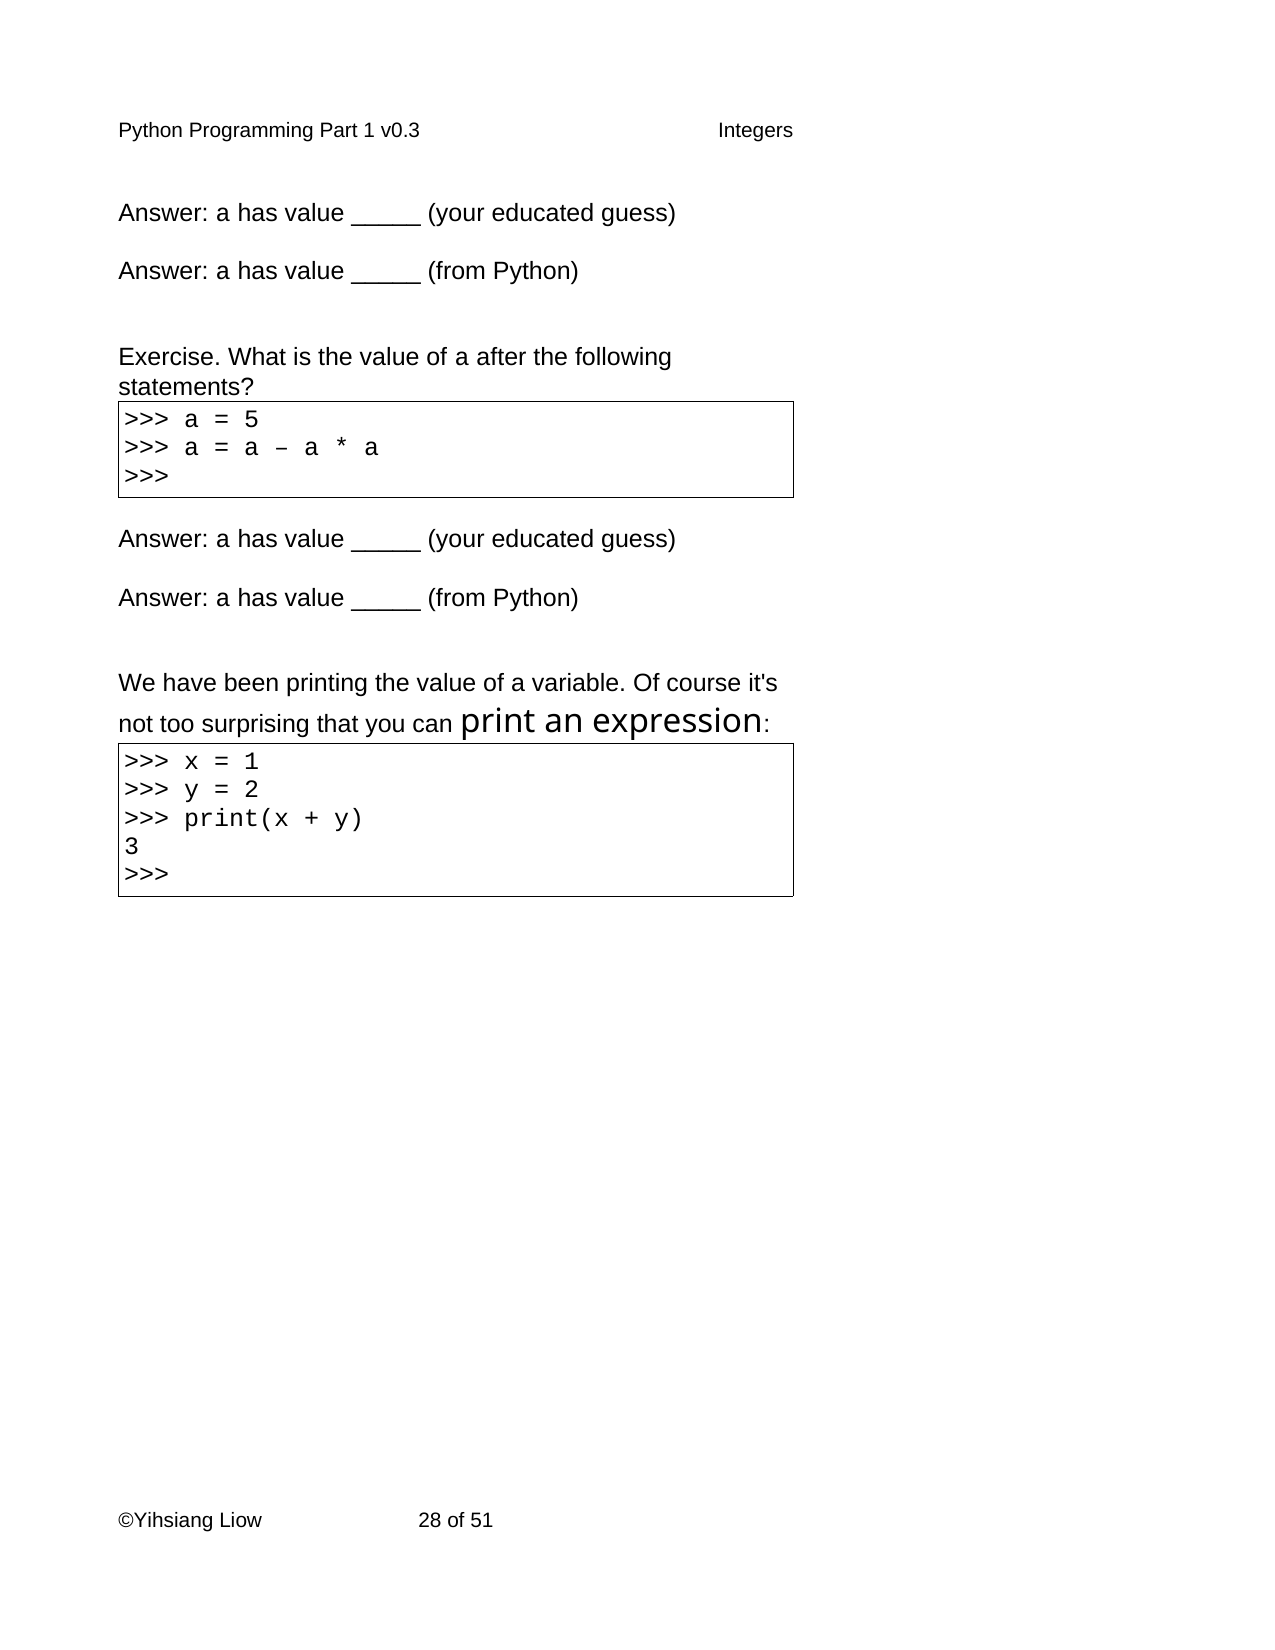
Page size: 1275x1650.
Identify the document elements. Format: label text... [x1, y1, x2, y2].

text Exercise. What is the value of a after the following statements? [118, 343, 793, 401]
table_header >>> x = 1 >>> y = 2 >>> print(x + y) 3 >>> [119, 744, 793, 896]
text We have been printing the value of a variable. Of course it's not too surprising that you can print an expression: [118, 669, 793, 743]
text Answer: a has value _____ (from Python) [118, 257, 793, 287]
text Answer: a has value _____ (your educated guess) [118, 525, 793, 555]
text Answer: a has value _____ (your educated guess) [118, 199, 793, 229]
text Answer: a has value _____ (from Python) [118, 583, 793, 613]
table_header >>> a = 5 >>> a = a – a * a >>> [119, 402, 793, 497]
